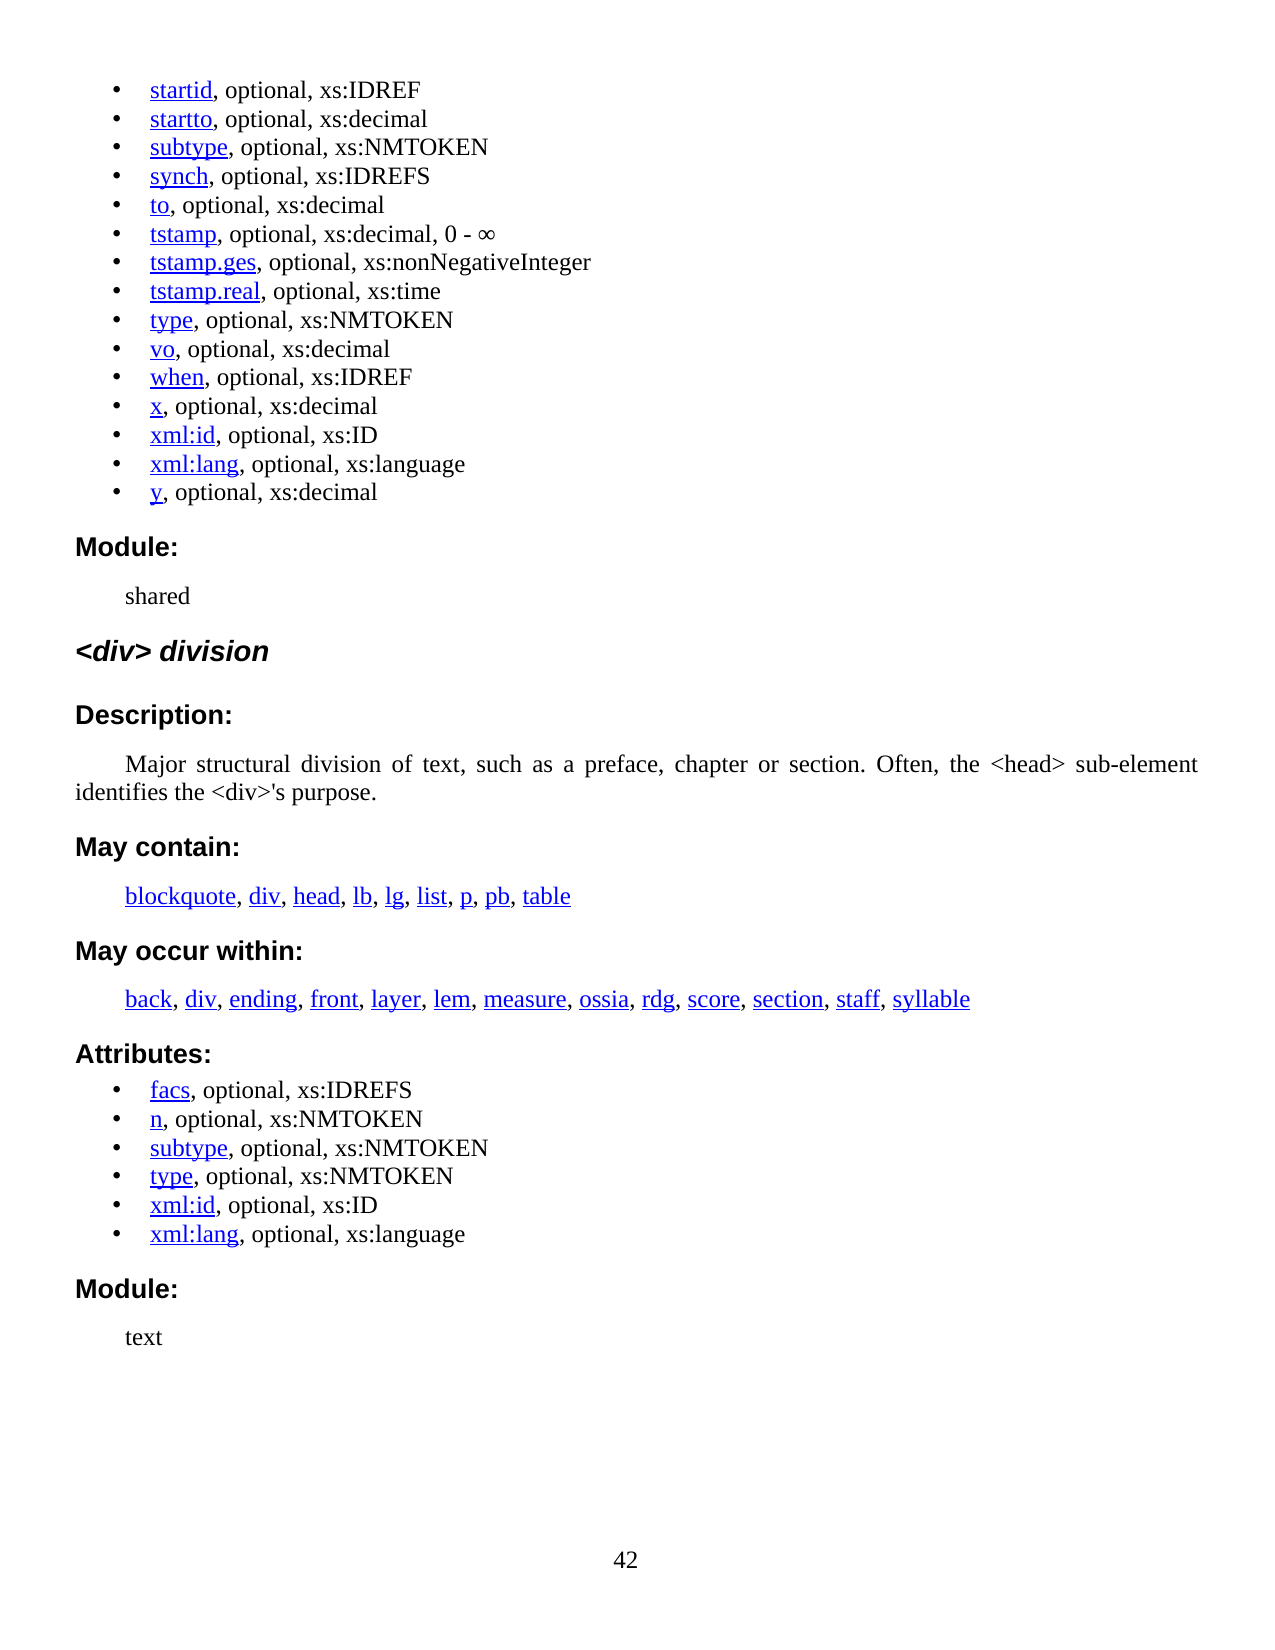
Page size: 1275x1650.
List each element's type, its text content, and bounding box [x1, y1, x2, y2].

list startto, optional, xs:decimal [112, 104, 1200, 132]
list synch, optional, xs:IDREFS [112, 161, 1200, 190]
text shared [75, 581, 1200, 609]
list xml:lang, optional, xs:language [112, 449, 1200, 477]
subtitle Description: [75, 699, 1200, 731]
list subtype, optional, xs:NMTOKEN [112, 132, 1200, 161]
text blockquote, div, head, lb, lg, list, p, pb, table [75, 881, 1200, 909]
list xml:id, optional, xs:ID [112, 1190, 1200, 1219]
list y, optional, xs:decimal [112, 477, 1200, 506]
text Major structural division of text, such as a preface, chapter or section. Often, the <head> sub-element identifies the <div>'s purpose. [75, 749, 1200, 806]
subtitle Attributes: [75, 1038, 1200, 1069]
list tstamp, optional, xs:decimal, 0 - ∞ [112, 219, 1200, 247]
list when, optional, xs:IDREF [112, 362, 1200, 391]
list tstamp.ges, optional, xs:nonNegativeInteger [112, 247, 1200, 276]
list type, optional, xs:NMTOKEN [112, 1161, 1200, 1190]
subtitle May contain: [75, 831, 1200, 862]
list type, optional, xs:NMTOKEN [112, 305, 1200, 334]
list xml:id, optional, xs:ID [112, 420, 1200, 449]
list startid, optional, xs:IDREF [112, 75, 1200, 104]
list to, optional, xs:decimal [112, 190, 1200, 219]
list tstamp.real, optional, xs:time [112, 276, 1200, 305]
text back, div, ending, front, layer, lem, measure, ossia, rdg, score, section, staff, syllable [75, 984, 1200, 1013]
list facs, optional, xs:IDREFS [112, 1075, 1200, 1104]
text text [75, 1322, 1200, 1351]
subtitle <div> division [75, 634, 1200, 668]
subtitle May occur within: [75, 934, 1200, 966]
list x, optional, xs:decimal [112, 391, 1200, 420]
list subtype, optional, xs:NMTOKEN [112, 1133, 1200, 1161]
list vo, optional, xs:decimal [112, 334, 1200, 362]
list n, optional, xs:NMTOKEN [112, 1104, 1200, 1133]
subtitle Module: [75, 1273, 1200, 1304]
subtitle Module: [75, 531, 1200, 562]
list xml:lang, optional, xs:language [112, 1219, 1200, 1248]
